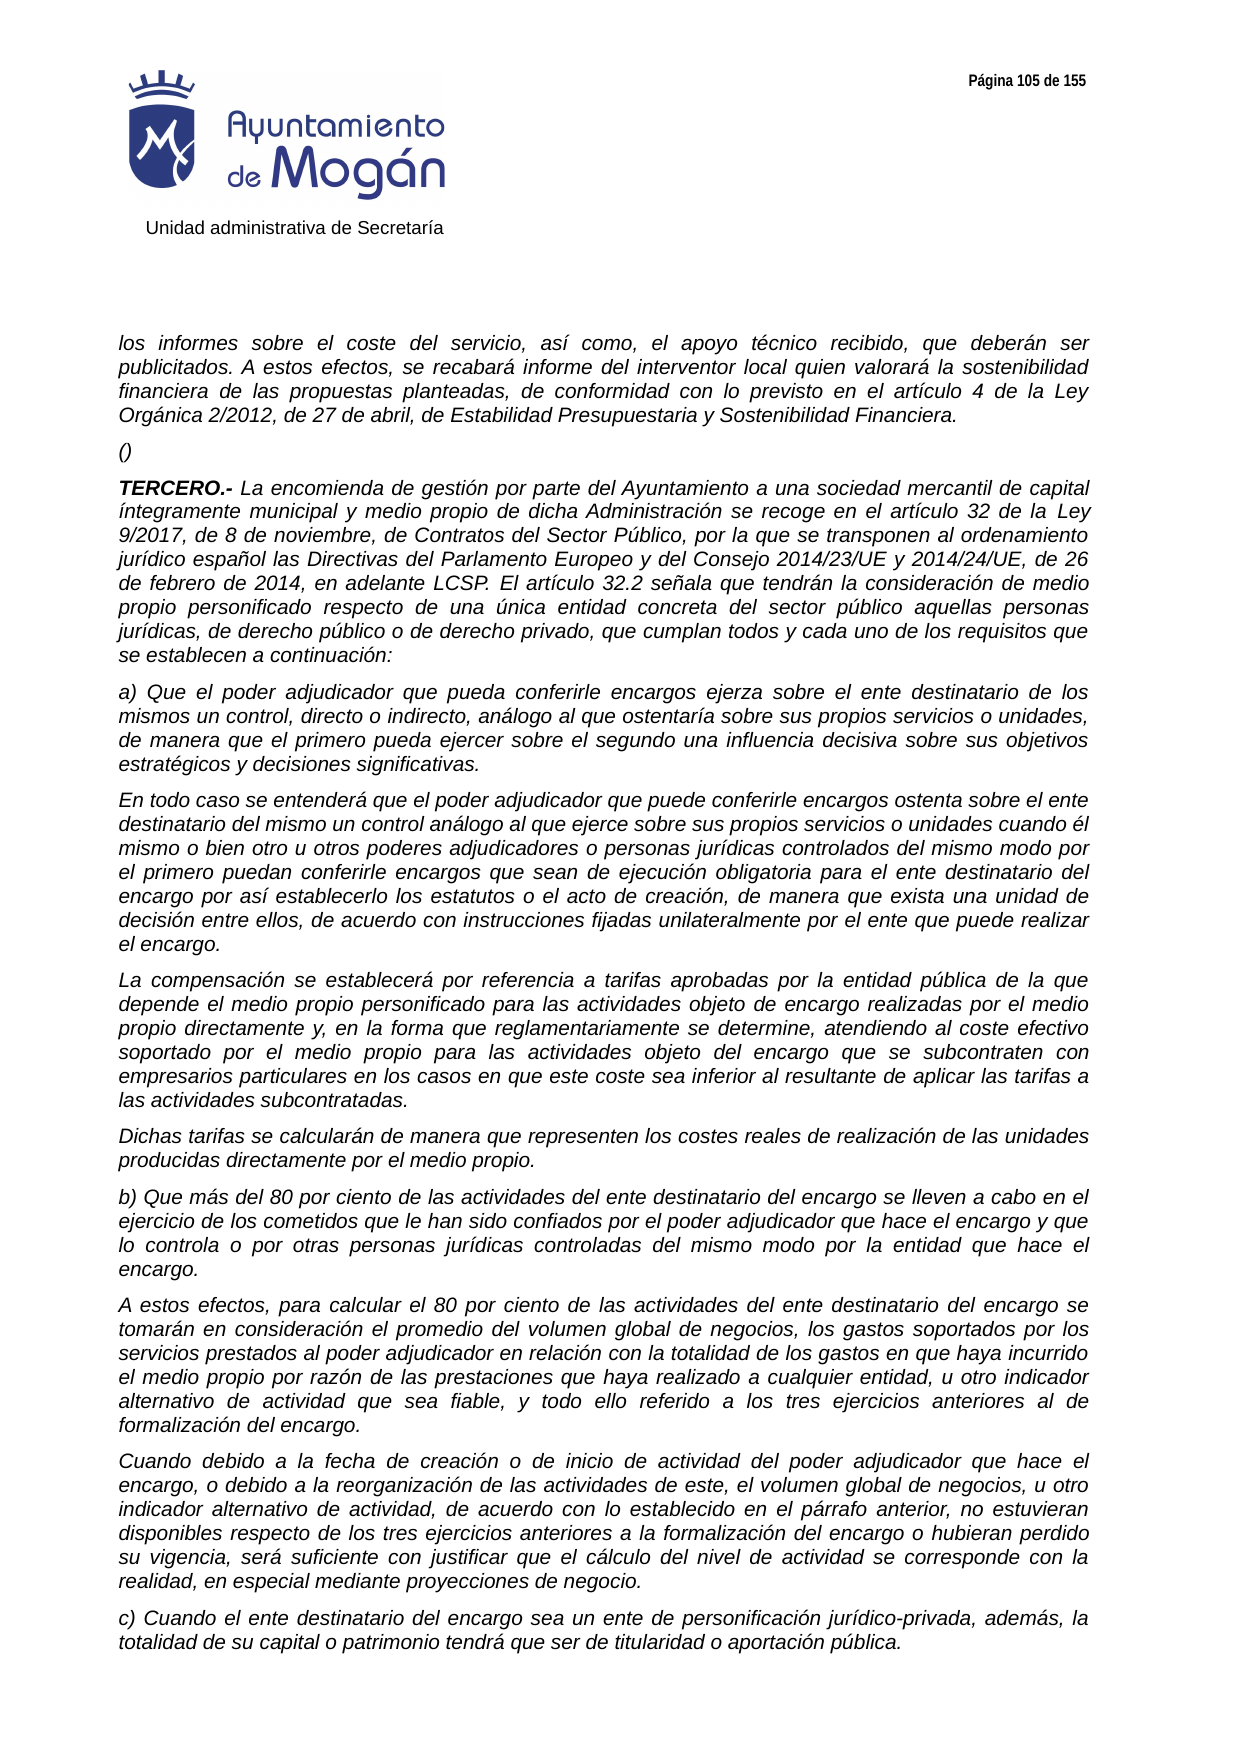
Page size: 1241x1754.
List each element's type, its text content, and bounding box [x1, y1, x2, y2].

text los informes sobre el coste del servicio, así como, el apoyo técnico recibido, que deberán ser publicitados. A estos efectos, se recabará informe del interventor local quien valorará la sostenibilidad financiera de las propuestas planteadas, de conformidad con lo previsto en el artículo 4 de la Ley Orgánica 2/2012, de 27 de abril, de Estabilidad Presupuestaria y Sostenibilidad Financiera. [118, 331, 1092, 426]
text Cuando debido a la fecha de creación o de inicio de actividad del poder adjudicador que hace el encargo, o debido a la reorganización de las actividades de este, el volumen global de negocios, u otro indicador alternativo de actividad, de acuerdo con lo establecido en el párrafo anterior, no estuvieran disponibles respecto de los tres ejercicios anteriores a la formalización del encargo o hubieran perdido su vigencia, será suficiente con justificar que el cálculo del nivel de actividad se corresponde con la realidad, en especial mediante proyecciones de negocio. [118, 1449, 1092, 1593]
text TERCERO.- La encomienda de gestión por parte del Ayuntamiento a una sociedad mercantil de capital íntegramente municipal y medio propio de dicha Administración se recoge en el artículo 32 de la Ley 9/2017, de 8 de noviembre, de Contratos del Sector Público, por la que se transponen al ordenamiento jurídico español las Directivas del Parlamento Europeo y del Consejo 2014/23/UE y 2014/24/UE, de 26 de febrero de 2014, en adelante LCSP. El artículo 32.2 señala que tendrán la consideración de medio propio personificado respecto de una única entidad concreta del sector público aquellas personas jurídicas, de derecho público o de derecho privado, que cumplan todos y cada uno de los requisitos que se establecen a continuación: [118, 475, 1092, 667]
text c) Cuando el ente destinatario del encargo sea un ente de personificación jurídico-privada, además, la totalidad de su capital o patrimonio tendrá que ser de titularidad o aportación pública. [118, 1606, 1092, 1653]
picture [128, 70, 445, 206]
text Dichas tarifas se calcularán de manera que representen los costes reales de realización de las unidades producidas directamente por el medio propio. [118, 1124, 1092, 1172]
text La compensación se establecerá por referencia a tarifas aprobadas por la entidad pública de la que depende el medio propio personificado para las actividades objeto de encargo realizadas por el medio propio directamente y, en la forma que reglamentariamente se determine, atendiendo al coste efectivo soportado por el medio propio para las actividades objeto del encargo que se subcontraten con empresarios particulares en los casos en que este coste sea inferior al resultante de aplicar las tarifas a las actividades subcontratadas. [118, 968, 1092, 1112]
text () [118, 439, 1092, 463]
text b) Que más del 80 por ciento de las actividades del ente destinatario del encargo se lleven a cabo en el ejercicio de los cometidos que le han sido confiados por el poder adjudicador que hace el encargo y que lo controla o por otras personas jurídicas controladas del mismo modo por la entidad que hace el encargo. [118, 1185, 1092, 1281]
text A estos efectos, para calcular el 80 por ciento de las actividades del ente destinatario del encargo se tomarán en consideración el promedio del volumen global de negocios, los gastos soportados por los servicios prestados al poder adjudicador en relación con la totalidad de los gastos en que haya incurrido el medio propio por razón de las prestaciones que haya realizado a cualquier entidad, u otro indicador alternativo de actividad que sea fiable, y todo ello referido a los tres ejercicios anteriores al de formalización del encargo. [118, 1293, 1092, 1437]
text En todo caso se entenderá que el poder adjudicador que puede conferirle encargos ostenta sobre el ente destinatario del mismo un control análogo al que ejerce sobre sus propios servicios o unidades cuando él mismo o bien otro u otros poderes adjudicadores o personas jurídicas controlados del mismo modo por el primero puedan conferirle encargos que sean de ejecución obligatoria para el ente destinatario del encargo por así establecerlo los estatutos o el acto de creación, de manera que exista una unidad de decisión entre ellos, de acuerdo con instrucciones fijadas unilateralmente por el ente que puede realizar el encargo. [118, 788, 1092, 956]
text a) Que el poder adjudicador que pueda conferirle encargos ejerza sobre el ente destinatario de los mismos un control, directo o indirecto, análogo al que ostentaría sobre sus propios servicios o unidades, de manera que el primero pueda ejercer sobre el segundo una influencia decisiva sobre sus objetivos estratégicos y decisiones significativas. [118, 679, 1092, 775]
